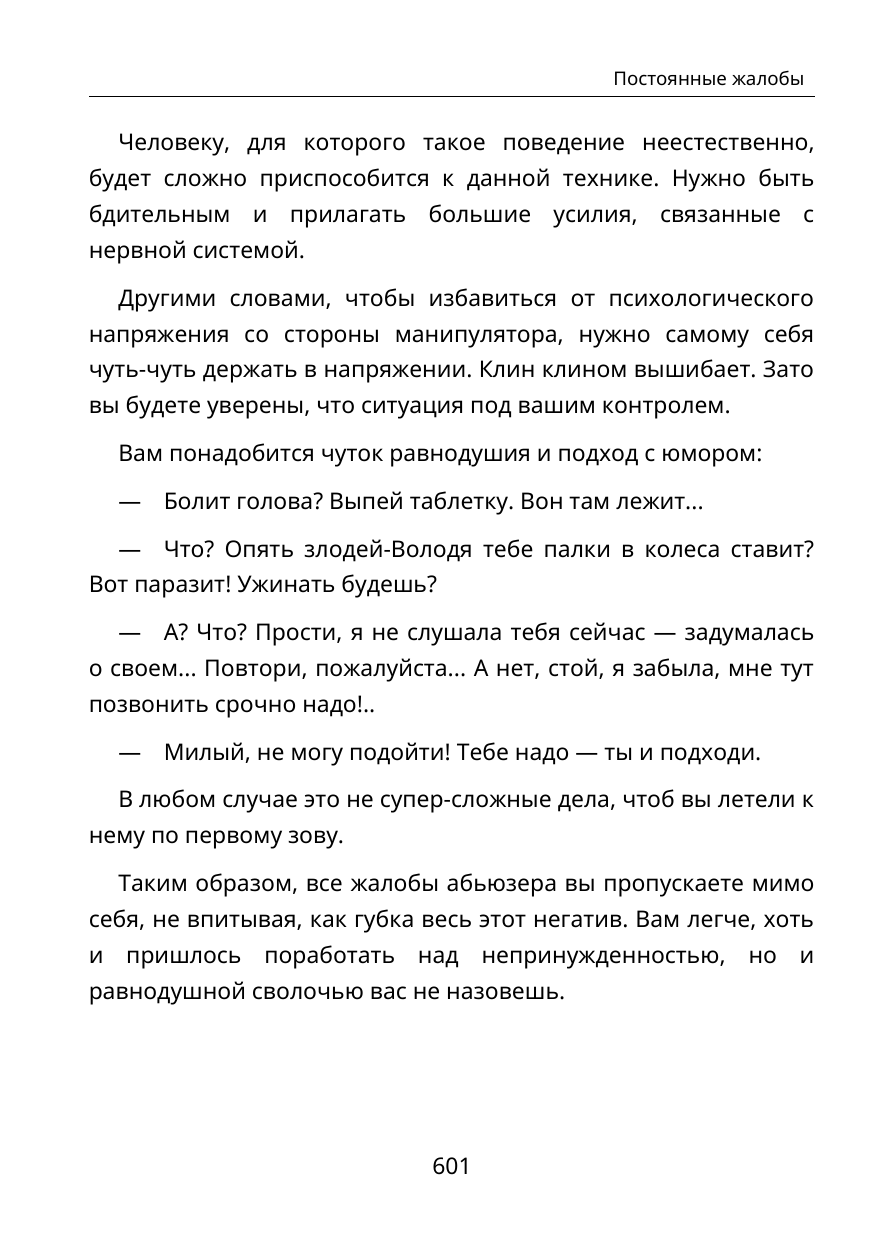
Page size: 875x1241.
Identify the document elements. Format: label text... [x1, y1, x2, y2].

text Другими словами, чтобы избавиться от психологического напряжения со стороны манипулятора, нужно самому себя чуть-чуть держать в напряжении. Клин клином вышибает. Зато вы будете уверены, что ситуация под вашим контролем. [88, 282, 815, 421]
list Болит голова? Выпей таблетку. Вон там лежит... [88, 485, 815, 516]
text Таким образом, все жалобы абьюзера вы пропускаете мимо себя, не впитывая, как губка весь этот негатив. Вам легче, хоть и пришлось поработать над непринужденностью, но и равнодушной сволочью вас не назовешь. [88, 867, 815, 1006]
list А? Что? Прости, я не слушала тебя сейчас — задумалась о своем... Повтори, пожалуйста... А нет, стой, я забыла, мне тут позвонить срочно надо!.. [88, 616, 815, 719]
list Что? Опять злодей-Володя тебе палки в колеса ставит? Вот паразит! Ужинать будешь? [88, 532, 815, 600]
text В любом случае это не супер-сложные дела, чтоб вы летели к нему по первому зову. [88, 783, 815, 851]
text Вам понадобится чуток равнодушия и подход с юмором: [88, 437, 815, 468]
list Милый, не могу подойти! Тебе надо — ты и подходи. [88, 736, 815, 767]
text Человеку, для которого такое поведение неестественно, будет сложно приспособится к данной технике. Нужно быть бдительным и прилагать большие усилия, связанные с нервной системой. [88, 126, 815, 265]
